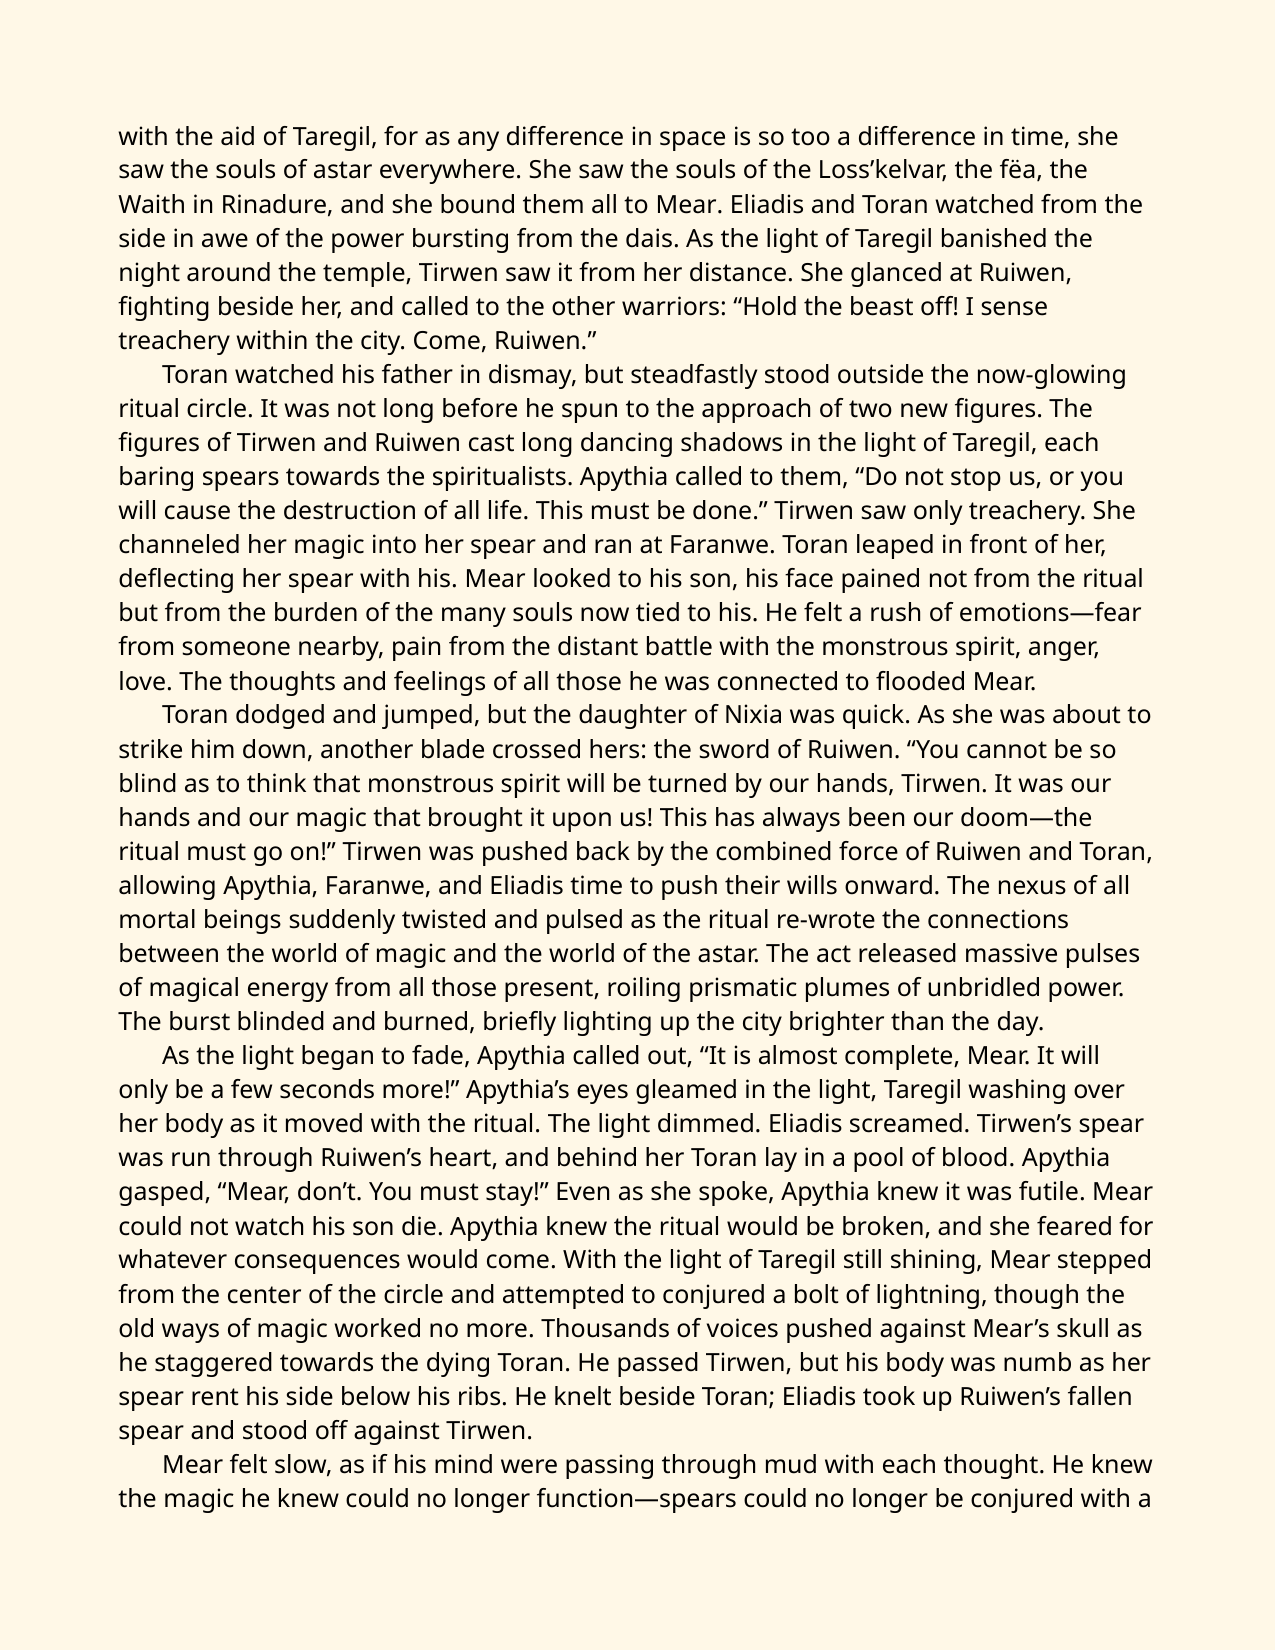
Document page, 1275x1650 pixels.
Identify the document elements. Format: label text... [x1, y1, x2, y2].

text Mear felt slow, as if his mind were passing through mud with each thought. He knew the magic he knew could no longer function—spears could no longer be conjured with a [118, 1447, 1157, 1515]
text As the light began to fade, Apythia called out, “It is almost complete, Mear. It will only be a few seconds more!” Apythia’s eyes gleamed in the light, Taregil washing over her body as it moved with the ritual. The light dimmed. Eliadis screamed. Tirwen’s spear was run through Ruiwen’s heart, and behind her Toran lay in a pool of blood. Apythia gasped, “Mear, don’t. You must stay!” Even as she spoke, Apythia knew it was futile. Mear could not watch his son die. Apythia knew the ritual would be broken, and she feared for whatever consequences would come. With the light of Taregil still shining, Mear stepped from the center of the circle and attempted to conjured a bolt of lightning, though the old ways of magic worked no more. Thousands of voices pushed against Mear’s skull as he staggered towards the dying Toran. He passed Tirwen, but his body was numb as her spear rent his side below his ribs. He knelt beside Toran; Eliadis took up Ruiwen’s fallen spear and stood off against Tirwen. [118, 1038, 1157, 1447]
text Toran watched his father in dismay, but steadfastly stood outside the now-glowing ritual circle. It was not long before he spun to the approach of two new figures. The figures of Tirwen and Ruiwen cast long dancing shadows in the light of Taregil, each baring spears towards the spiritualists. Apythia called to them, “Do not stop us, or you will cause the destruction of all life. This must be done.” Tirwen saw only treachery. She channeled her magic into her spear and ran at Faranwe. Toran leaped in front of her, deflecting her spear with his. Mear looked to his son, his face pained not from the ritual but from the burden of the many souls now tied to his. He felt a rush of emotions—fear from someone nearby, pain from the distant battle with the monstrous spirit, anger, love. The thoughts and feelings of all those he was connected to flooded Mear. [118, 357, 1157, 697]
text Toran dodged and jumped, but the daughter of Nixia was quick. As she was about to strike him down, another blade crossed hers: the sword of Ruiwen. “You cannot be so blind as to think that monstrous spirit will be turned by our hands, Tirwen. It was our hands and our magic that brought it upon us! This has always been our doom—the ritual must go on!” Tirwen was pushed back by the combined force of Ruiwen and Toran, allowing Apythia, Faranwe, and Eliadis time to push their wills onward. The nexus of all mortal beings suddenly twisted and pulsed as the ritual re-wrote the connections between the world of magic and the world of the astar. The act released massive pulses of magical energy from all those present, roiling prismatic plumes of unbridled power. The burst blinded and burned, briefly lighting up the city brighter than the day. [118, 697, 1157, 1038]
text with the aid of Taregil, for as any difference in space is so too a difference in time, she saw the souls of astar everywhere. She saw the souls of the Loss’kelvar, the fëa, the Waith in Rinadure, and she bound them all to Mear. Eliadis and Toran watched from the side in awe of the power bursting from the dais. As the light of Taregil banished the night around the temple, Tirwen saw it from her distance. She glanced at Ruiwen, fighting beside her, and called to the other warriors: “Hold the beast off! I sense treachery within the city. Come, Ruiwen.” [118, 118, 1157, 357]
